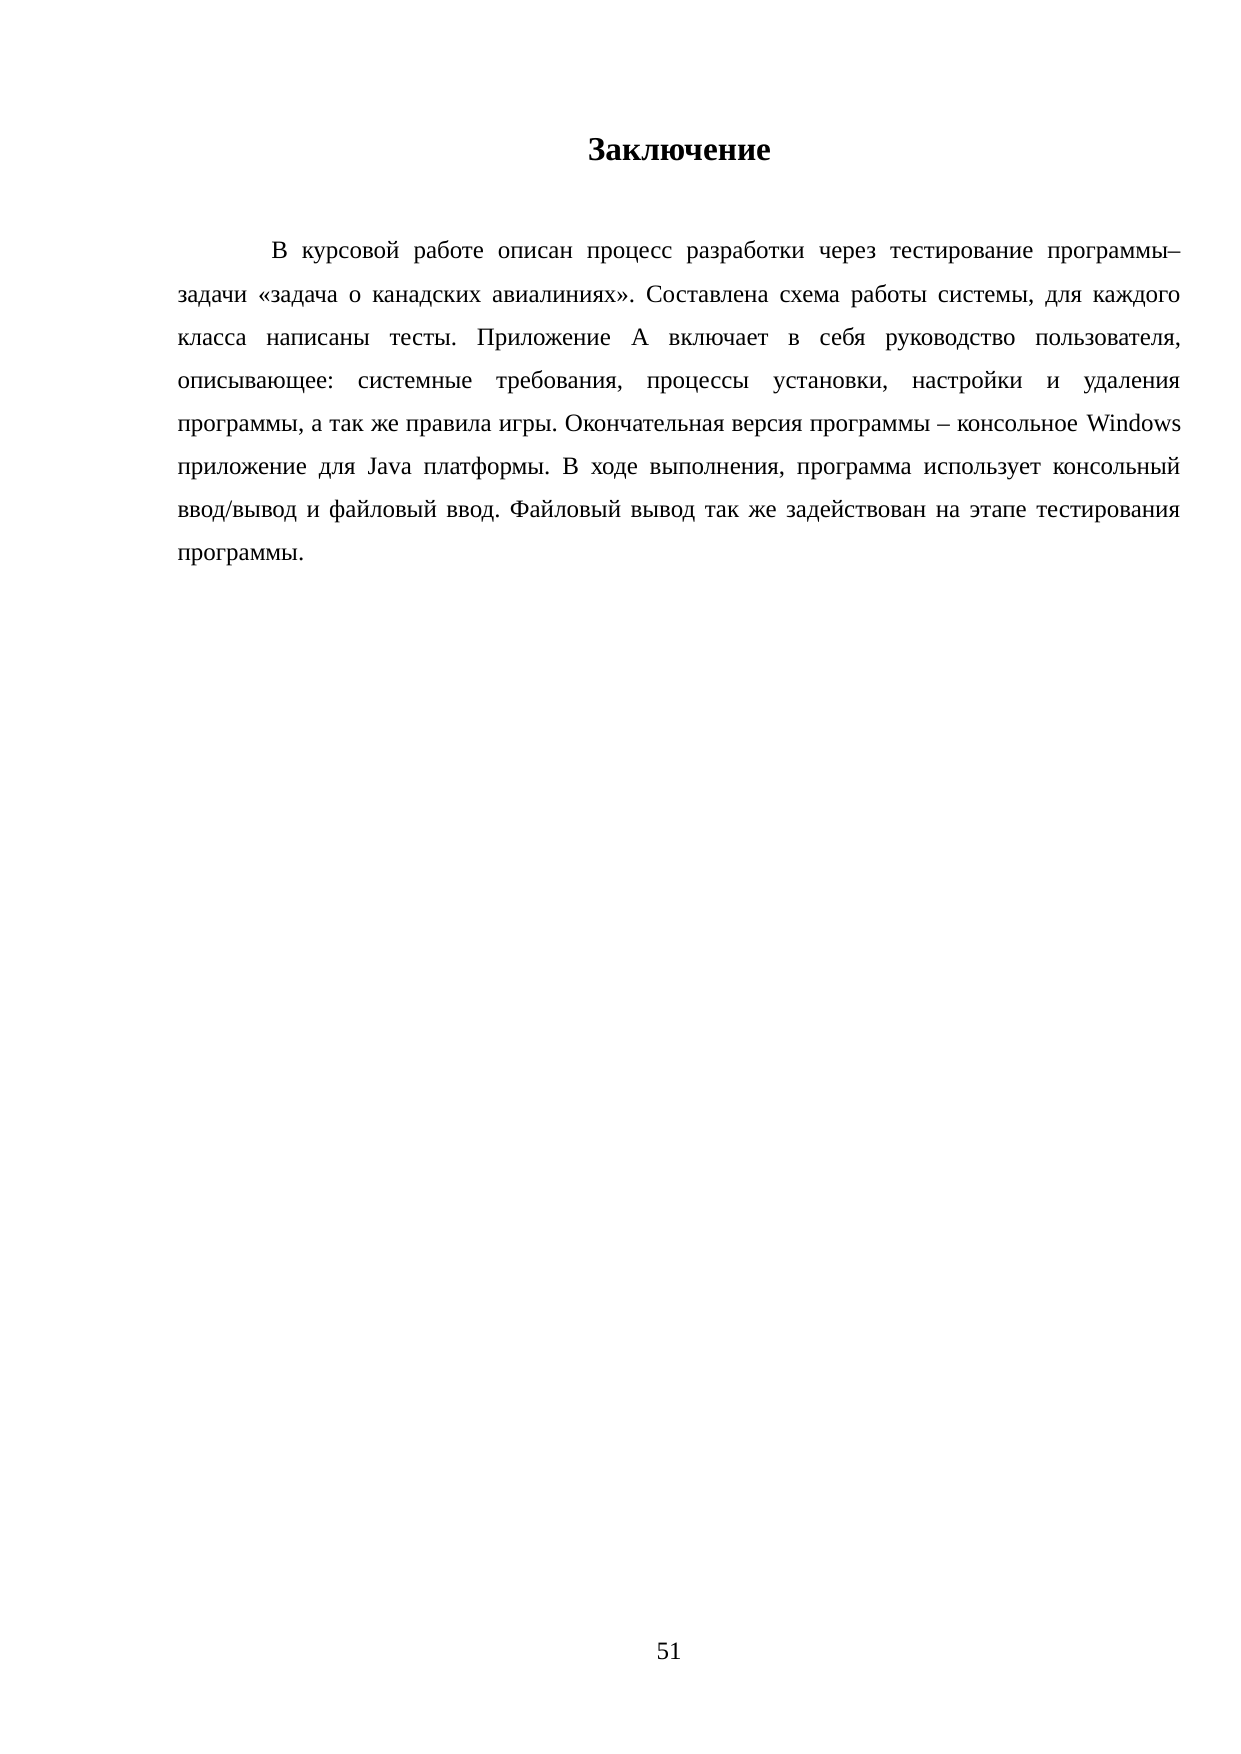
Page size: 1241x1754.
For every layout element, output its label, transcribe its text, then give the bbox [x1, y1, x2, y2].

text В курсовой работе описан процесс разработки через тестирование программы–задачи «задача о канадских авиалиниях». Составлена схема работы системы, для каждого класса написаны тесты. Приложение A включает в себя руководство пользователя, описывающее: системные требования, процессы установки, настройки и удаления программы, а так же правила игры. Окончательная версия программы – консольное Windows приложение для Java платформы. В ходе выполнения, программа использует консольный ввод/вывод и файловый ввод. Файловый вывод так же задействован на этапе тестирования программы. [177, 236, 1181, 566]
subtitle Заключение [177, 129, 1181, 167]
